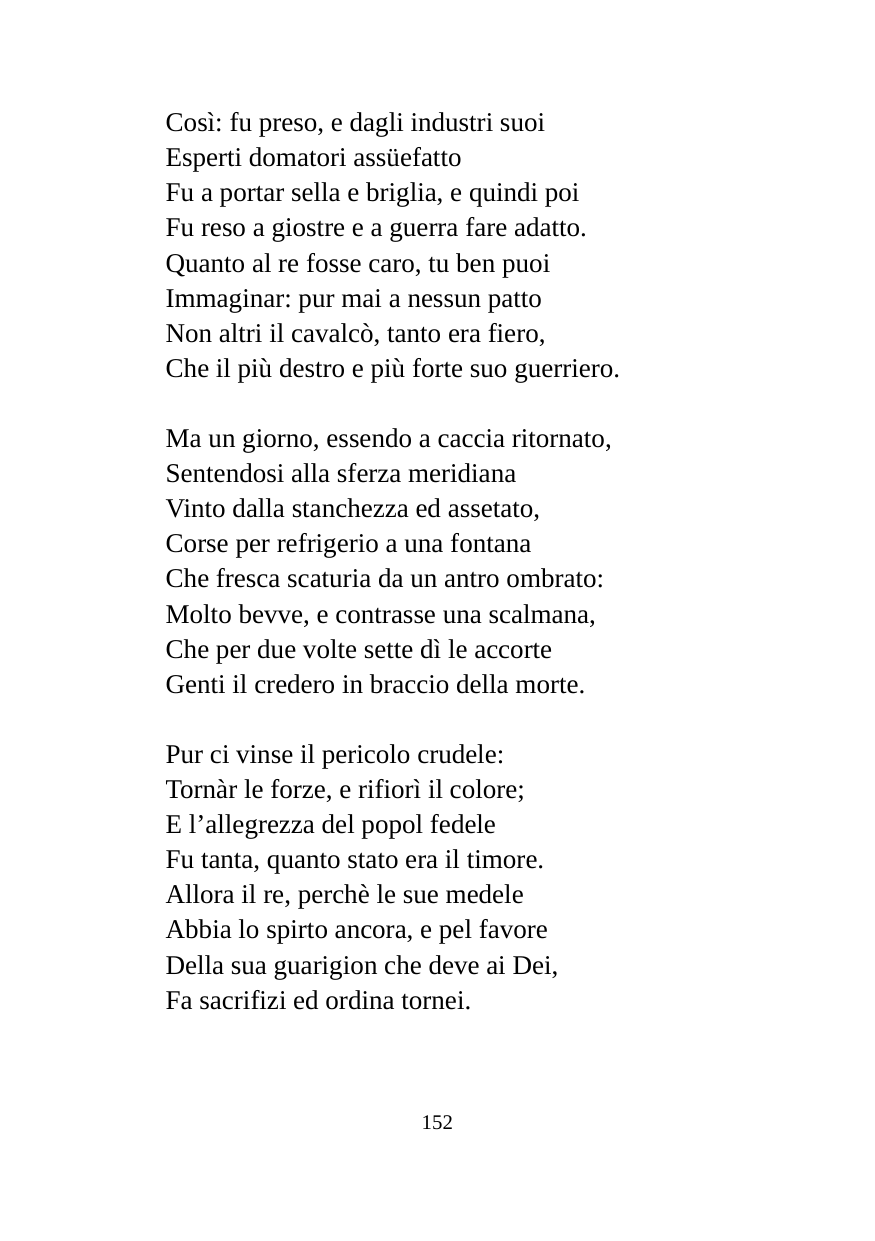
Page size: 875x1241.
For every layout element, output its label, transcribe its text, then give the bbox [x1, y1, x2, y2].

text Che fresca scaturia da un antro ombrato: [165, 563, 768, 594]
text Abbia lo spirto ancora, e pel favore [165, 914, 768, 945]
text E l’allegrezza del popol fedele [165, 808, 768, 839]
text Non altri il cavalcò, tanto era fiero, [165, 317, 768, 348]
text Sentendosi alla sferza meridiana [165, 457, 768, 488]
text Della sua guarigion che deve ai Dei, [165, 949, 768, 980]
text Quanto al re fosse caro, tu ben puoi [165, 247, 768, 278]
text Vinto dalla stanchezza ed assetato, [165, 492, 768, 523]
text Genti il credero in braccio della morte. [165, 668, 768, 699]
text Così: fu preso, e dagli industri suoi [165, 106, 768, 137]
text Ma un giorno, essendo a caccia ritornato, [165, 422, 768, 453]
text Esperti domatori assüefatto [165, 141, 768, 172]
text Fu a portar sella e briglia, e quindi poi [165, 176, 768, 208]
text Immaginar: pur mai a nessun patto [165, 282, 768, 313]
text Fu tanta, quanto stato era il timore. [165, 843, 768, 874]
text Che il più destro e più forte suo guerriero. [165, 352, 768, 383]
text Pur ci vinse il pericolo crudele: [165, 738, 768, 769]
text Che per due volte sette dì le accorte [165, 633, 768, 664]
text Allora il re, perchè le sue medele [165, 878, 768, 910]
text Molto bevve, e contrasse una scalmana, [165, 598, 768, 629]
text Tornàr le forze, e rifiorì il colore; [165, 773, 768, 804]
text Fa sacrifizi ed ordina tornei. [165, 984, 768, 1015]
text Fu reso a giostre e a guerra fare adatto. [165, 212, 768, 243]
text Corse per refrigerio a una fontana [165, 527, 768, 559]
